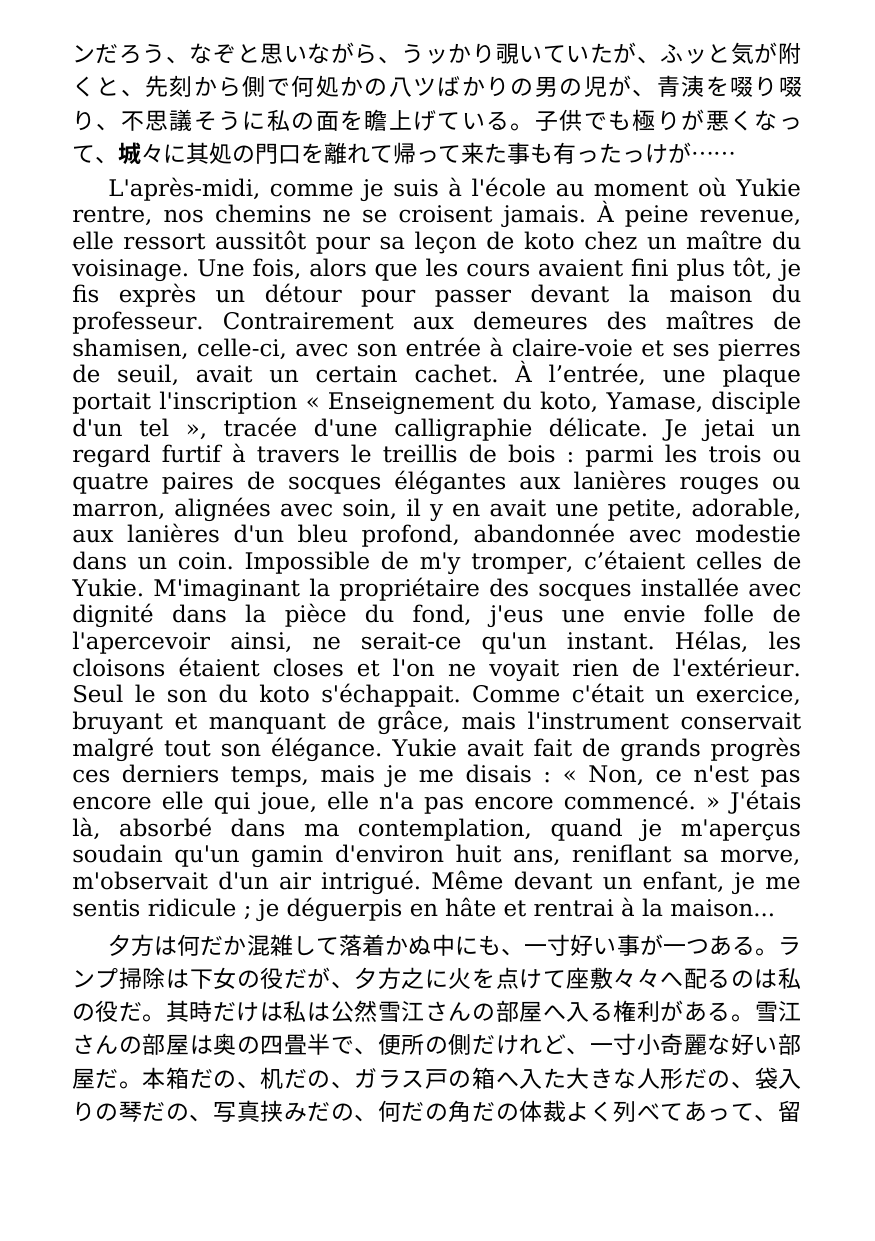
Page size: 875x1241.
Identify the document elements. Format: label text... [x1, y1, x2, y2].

text ンだろう、なぞと思いながら、うッかり覗いていたが、ふッと気が附くと、先刻から側で何処かの八ツばかりの男の児が、青洟を啜り啜り、不思議そうに私の面を瞻上げている。子供でも極りが悪くなって、城々に其処の門口を離れて帰って来た事も有ったっけが…… [72, 36, 802, 169]
text L'après-midi, comme je suis à l'école au moment où Yukie rentre, nos chemins ne se croisent jamais. À peine revenue, elle ressort aussitôt pour sa leçon de koto chez un maître du voisinage. Une fois, alors que les cours avaient fini plus tôt, je fis exprès un détour pour passer devant la maison du professeur. Contrairement aux demeures des maîtres de shamisen, celle-ci, avec son entrée à claire-voie et ses pierres de seuil, avait un certain cachet. À l’entrée, une plaque portait l'inscription « Enseignement du koto, Yamase, disciple d'un tel », tracée d'une calligraphie délicate. Je jetai un regard furtif à travers le treillis de bois : parmi les trois ou quatre paires de socques élégantes aux lanières rouges ou marron, alignées avec soin, il y en avait une petite, adorable, aux lanières d'un bleu profond, abandonnée avec modestie dans un coin. Impossible de m'y tromper, c’étaient celles de Yukie. M'imaginant la propriétaire des socques installée avec dignité dans la pièce du fond, j'eus une envie folle de l'apercevoir ainsi, ne serait-ce qu'un instant. Hélas, les cloisons étaient closes et l'on ne voyait rien de l'extérieur. Seul le son du koto s'échappait. Comme c'était un exercice, bruyant et manquant de grâce, mais l'instrument conservait malgré tout son élégance. Yukie avait fait de grands progrès ces derniers temps, mais je me disais : « Non, ce n'est pas encore elle qui joue, elle n'a pas encore commencé. » J'étais là, absorbé dans ma contemplation, quand je m'aperçus soudain qu'un gamin d'environ huit ans, reniflant sa morve, m'observait d'un air intrigué. Même devant un enfant, je me sentis ridicule ; je déguerpis en hâte et rentrai à la maison... [72, 175, 802, 922]
text 夕方は何だか混雑して落着かぬ中にも、一寸好い事が一つある。ランプ掃除は下女の役だが、夕方之に火を点けて座敷々々へ配るのは私の役だ。其時だけは私は公然雪江さんの部屋へ入る権利がある。雪江さんの部屋は奥の四畳半で、便所の側だけれど、一寸小奇麗な好い部屋だ。本箱だの、机だの、ガラス戸の箱へ入た大きな人形だの、袋入りの琴だの、写真挟みだの、何だの角だの体裁よく列べてあって、留 [72, 927, 802, 1127]
